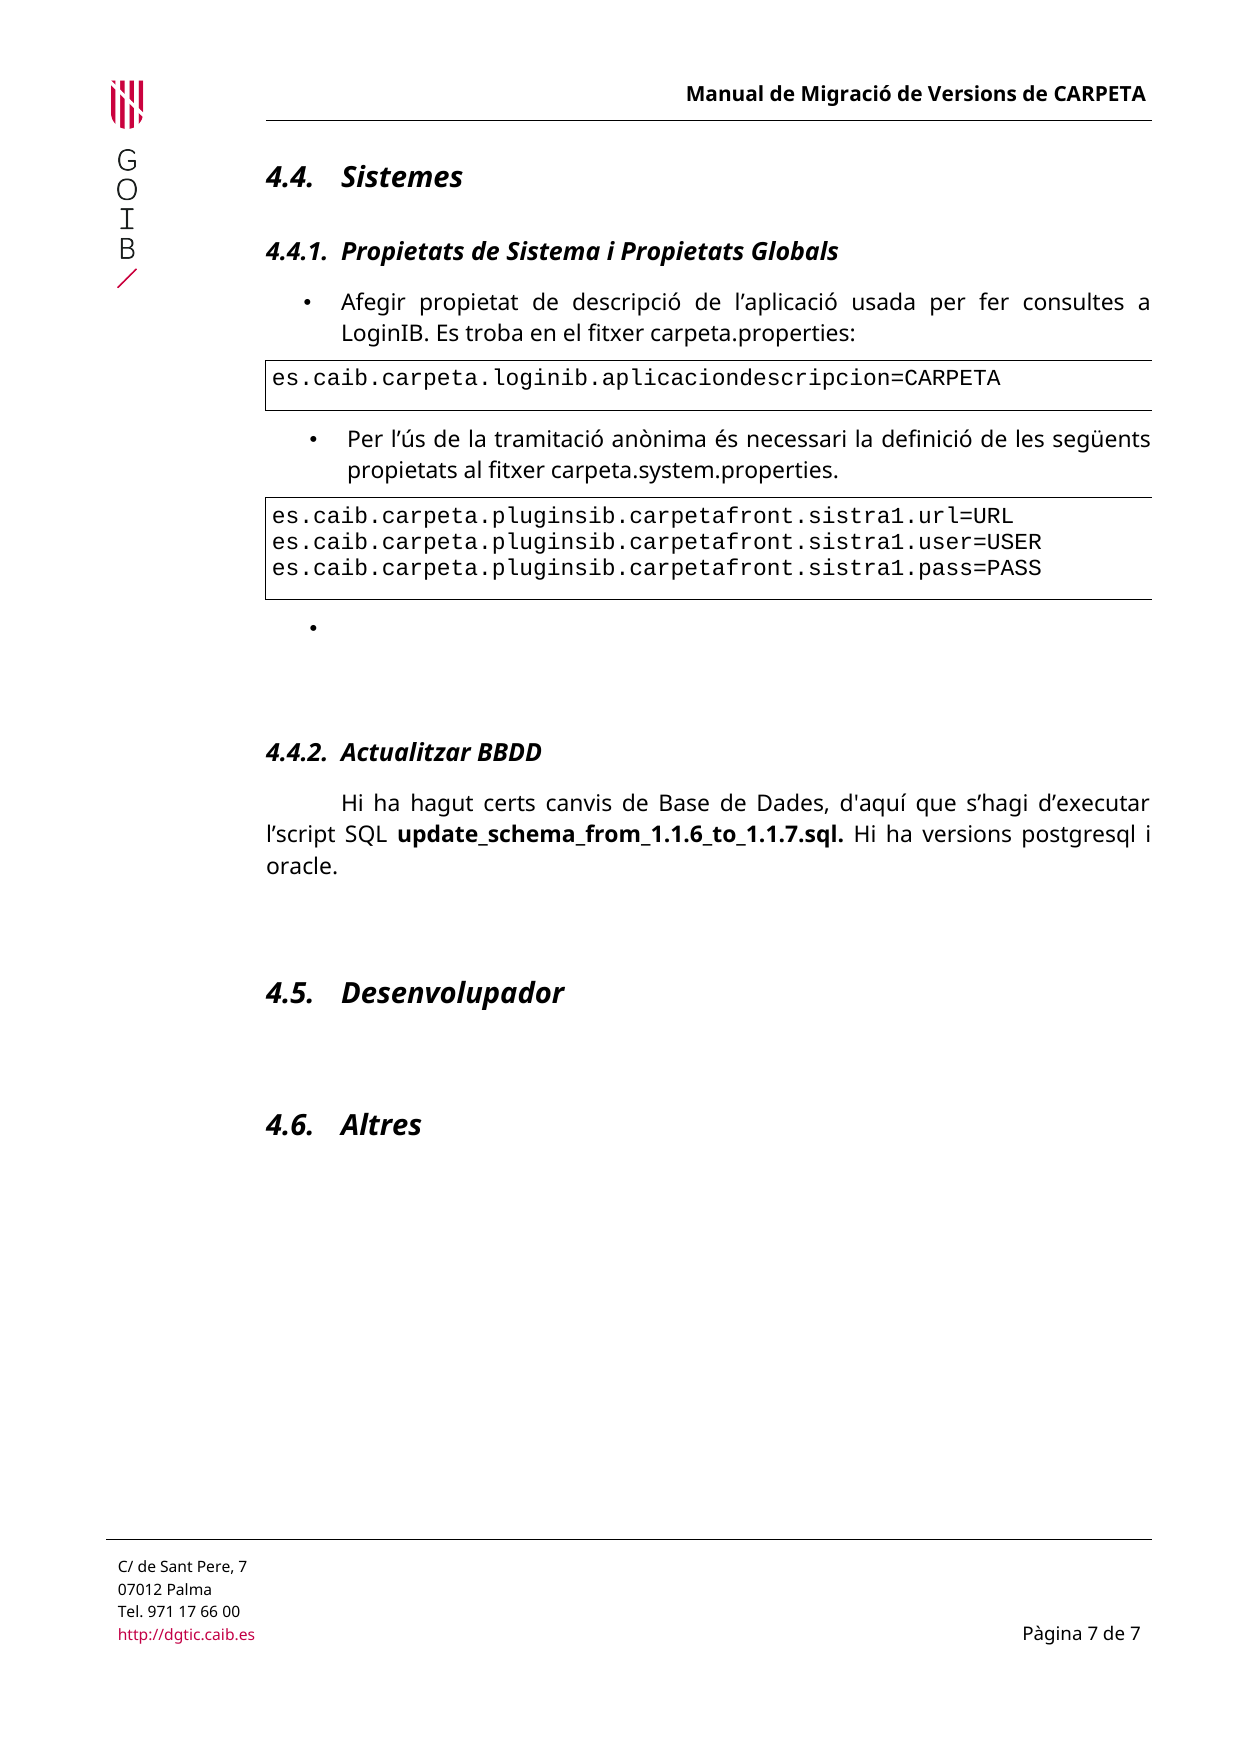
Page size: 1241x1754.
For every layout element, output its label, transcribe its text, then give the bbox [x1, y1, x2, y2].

subtitle Desenvolupador [266, 972, 1152, 1012]
subtitle Propietats de Sistema i Propietats Globals [266, 234, 1152, 268]
table_header es.caib.carpeta.loginib.aplicaciondescripcion=CARPETA [266, 361, 1152, 410]
subtitle Actualitzar BBDD [266, 735, 1152, 769]
list Afegir propietat de descripció de l’aplicació usada per fer consultes a LoginIB. Es troba en el fitxer carpeta.properties: [303, 286, 1152, 348]
picture [82, 57, 172, 319]
subtitle Sistemes [266, 156, 1152, 196]
list Hi ha hagut certs canvis de Base de Dades, d'aquí que s’hagi d’executar l’script SQL update_schema_from_1.1.6_to_1.1.7.sql. Hi ha versions postgresql i oracle. [266, 787, 1152, 881]
list Per l’ús de la tramitació anònima és necessari la definició de les següents propietats al fitxer carpeta.system.properties. [309, 423, 1152, 486]
subtitle Altres [266, 1104, 1152, 1144]
table_header es.caib.carpeta.pluginsib.carpetafront.sistra1.url=URL es.caib.carpeta.pluginsib.carpetafront.sistra1.user=USER es.caib.carpeta.pluginsib.carpetafront.sistra1.pass=PASS [266, 498, 1152, 599]
